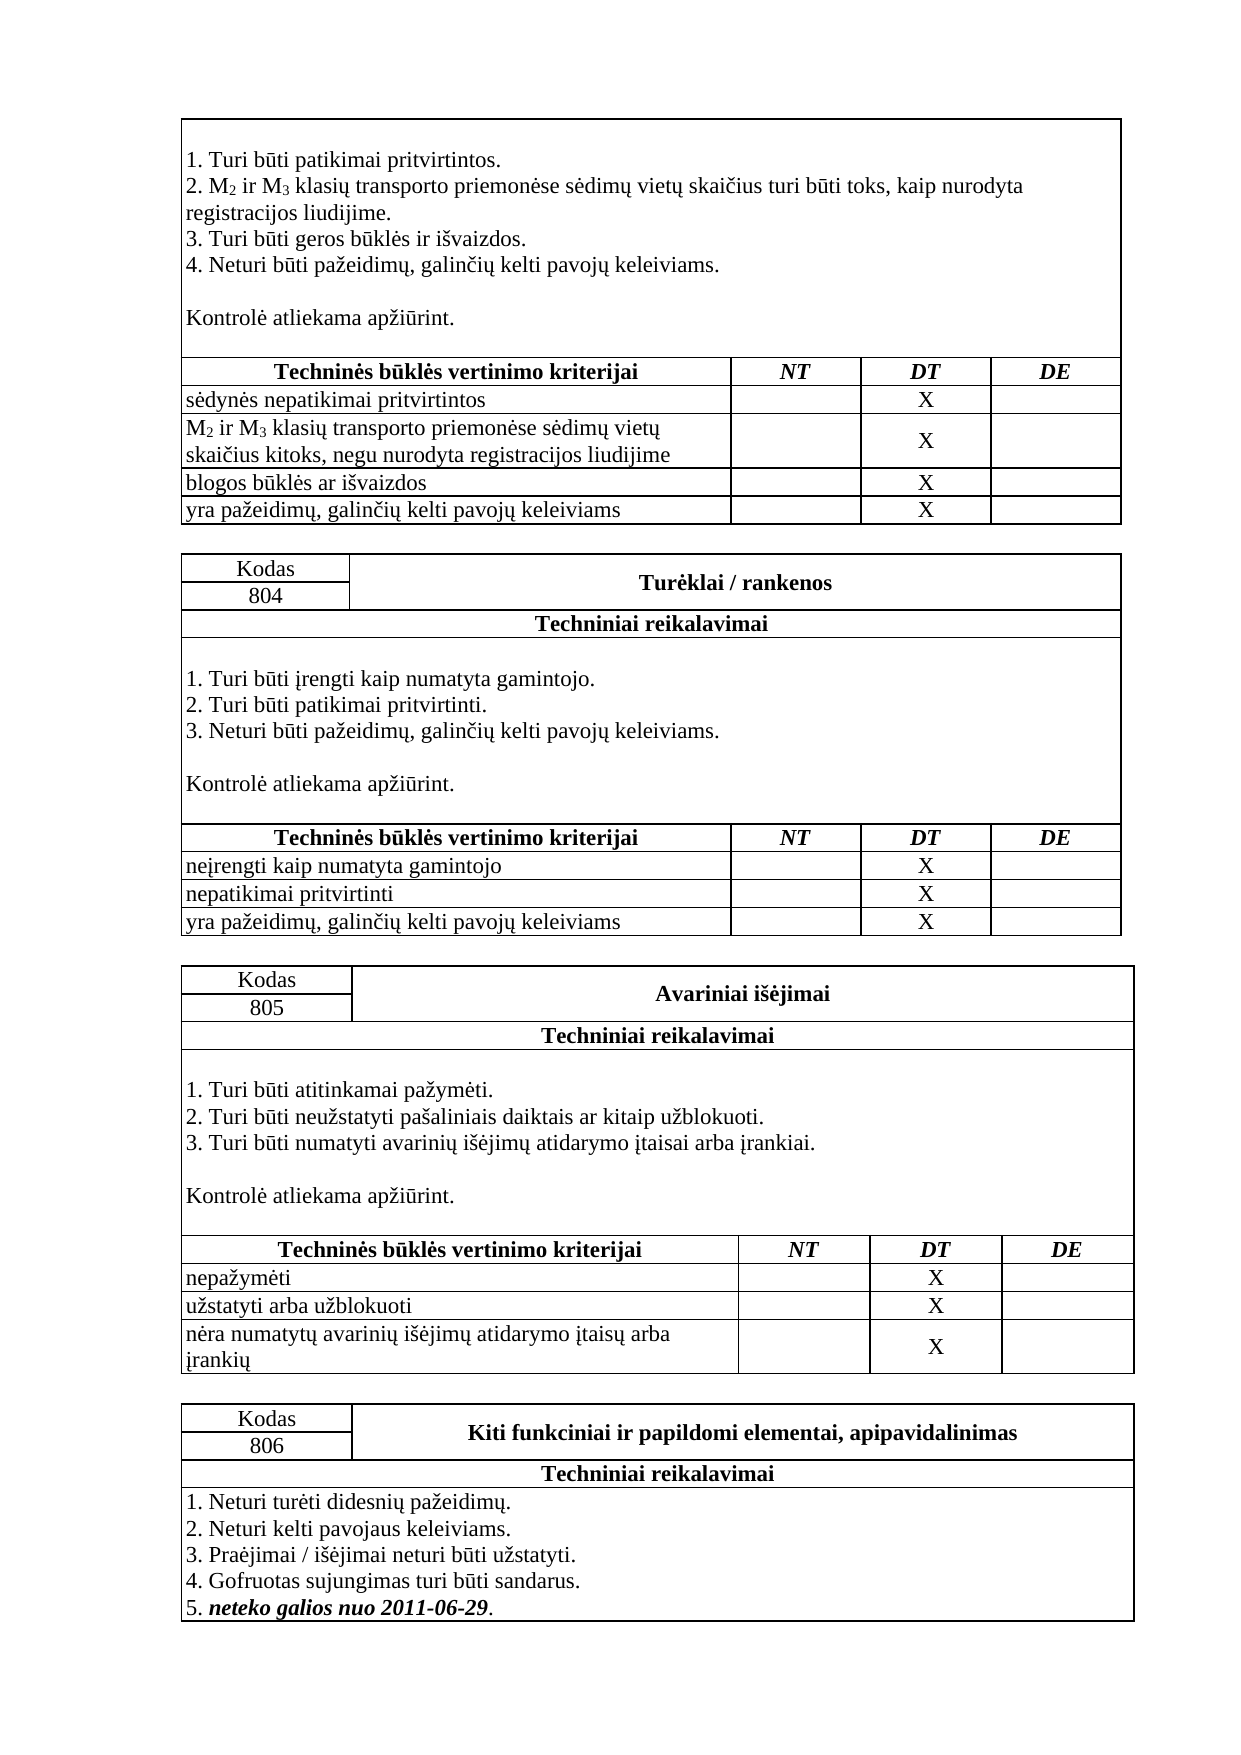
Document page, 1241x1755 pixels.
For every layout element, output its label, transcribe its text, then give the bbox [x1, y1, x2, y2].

table_header Kodas [182, 967, 351, 993]
table_cell 804 [182, 583, 349, 609]
table_cell X [862, 469, 990, 495]
table_cell [732, 386, 860, 413]
table_cell [732, 469, 860, 495]
table_cell [732, 852, 860, 879]
table_cell Techninės būklės vertinimo kriterijai [182, 825, 730, 851]
table_cell Techninės būklės vertinimo kriterijai [182, 358, 730, 385]
table_cell neįrengti kaip numatyta gamintojo [182, 852, 730, 879]
table_cell nepažymėti [182, 1264, 738, 1291]
table_cell [992, 497, 1120, 523]
table_cell yra pažeidimų, galinčių kelti pavojų keleiviams [182, 497, 730, 523]
table_cell X [871, 1320, 1001, 1373]
table_header Kiti funkciniai ir papildomi elementai, apipavidalinimas [353, 1405, 1133, 1459]
table_cell yra pažeidimų, galinčių kelti pavojų keleiviams [182, 908, 730, 934]
table_cell X [862, 880, 990, 907]
table_cell [739, 1264, 869, 1291]
table_cell užstatyti arba užblokuoti [182, 1292, 738, 1318]
table_cell [1003, 1264, 1133, 1291]
table_cell sėdynės nepatikimai pritvirtintos [182, 386, 730, 413]
table_cell DE [1003, 1236, 1133, 1263]
table_cell X [871, 1292, 1001, 1318]
table_cell Techninės būklės vertinimo kriterijai [182, 1236, 738, 1263]
table_cell [992, 386, 1120, 413]
table_cell NT [732, 825, 860, 851]
table_cell X [862, 386, 990, 413]
table_header Kodas [182, 555, 349, 581]
table_cell X [862, 908, 990, 934]
table_cell NT [732, 358, 860, 385]
table_cell DE [992, 825, 1120, 851]
table_cell [992, 880, 1120, 907]
table_cell [992, 414, 1120, 467]
table_cell [732, 880, 860, 907]
table_cell DT [871, 1236, 1001, 1263]
table_cell nepatikimai pritvirtinti [182, 880, 730, 907]
table_cell Techniniai reikalavimai [182, 1461, 1133, 1487]
table_cell [992, 908, 1120, 934]
table_cell X [871, 1264, 1001, 1291]
table_cell DT [862, 825, 990, 851]
table_cell 1. Turi būti įrengti kaip numatyta gamintojo. 2. Turi būti patikimai pritvirtinti. 3. Neturi būti pažeidimų, galinčių kelti pavojų keleiviams. Kontrolė atliekama apžiūrint. [182, 638, 1120, 823]
table_cell DE [992, 358, 1120, 385]
table_cell blogos būklės ar išvaizdos [182, 469, 730, 495]
table_cell Techniniai reikalavimai [182, 1022, 1133, 1049]
table_cell 806 [182, 1433, 351, 1459]
table_cell [1003, 1292, 1133, 1318]
table_cell [739, 1292, 869, 1318]
table_cell M2 ir M3 klasių transporto priemonėse sėdimų vietų skaičius kitoks, negu nurodyta registracijos liudijime [182, 414, 730, 467]
table_cell X [862, 414, 990, 467]
table_cell NT [739, 1236, 869, 1263]
table_cell [739, 1320, 869, 1373]
table_header Avariniai išėjimai [353, 967, 1133, 1021]
table_cell nėra numatytų avarinių išėjimų atidarymo įtaisų arba įrankių [182, 1320, 738, 1373]
table_cell [992, 852, 1120, 879]
table_cell [1003, 1320, 1133, 1373]
table_cell X [862, 852, 990, 879]
table_header Turėklai / rankenos [350, 555, 1120, 609]
table_cell Techniniai reikalavimai [182, 611, 1120, 637]
table_cell [992, 469, 1120, 495]
table_cell X [862, 497, 990, 523]
table_cell [732, 414, 860, 467]
table_cell 805 [182, 995, 351, 1021]
table_cell [732, 908, 860, 934]
table_cell [732, 497, 860, 523]
table_cell 1. Turi būti atitinkamai pažymėti. 2. Turi būti neužstatyti pašaliniais daiktais ar kitaip užblokuoti. 3. Turi būti numatyti avarinių išėjimų atidarymo įtaisai arba įrankiai. Kontrolė atliekama apžiūrint. [182, 1050, 1133, 1235]
table_cell 1. Neturi turėti didesnių pažeidimų. 2. Neturi kelti pavojaus keleiviams. 3. Praėjimai / išėjimai neturi būti užstatyti. 4. Gofruotas sujungimas turi būti sandarus. 5. neteko galios nuo 2011-06-29. [182, 1488, 1133, 1620]
table_cell 1. Turi būti patikimai pritvirtintos. 2. M2 ir M3 klasių transporto priemonėse sėdimų vietų skaičius turi būti toks, kaip nurodyta registracijos liudijime. 3. Turi būti geros būklės ir išvaizdos. 4. Neturi būti pažeidimų, galinčių kelti pavojų keleiviams. Kontrolė atliekama apžiūrint. [182, 120, 1120, 357]
table_header Kodas [182, 1405, 351, 1431]
table_cell DT [862, 358, 990, 385]
